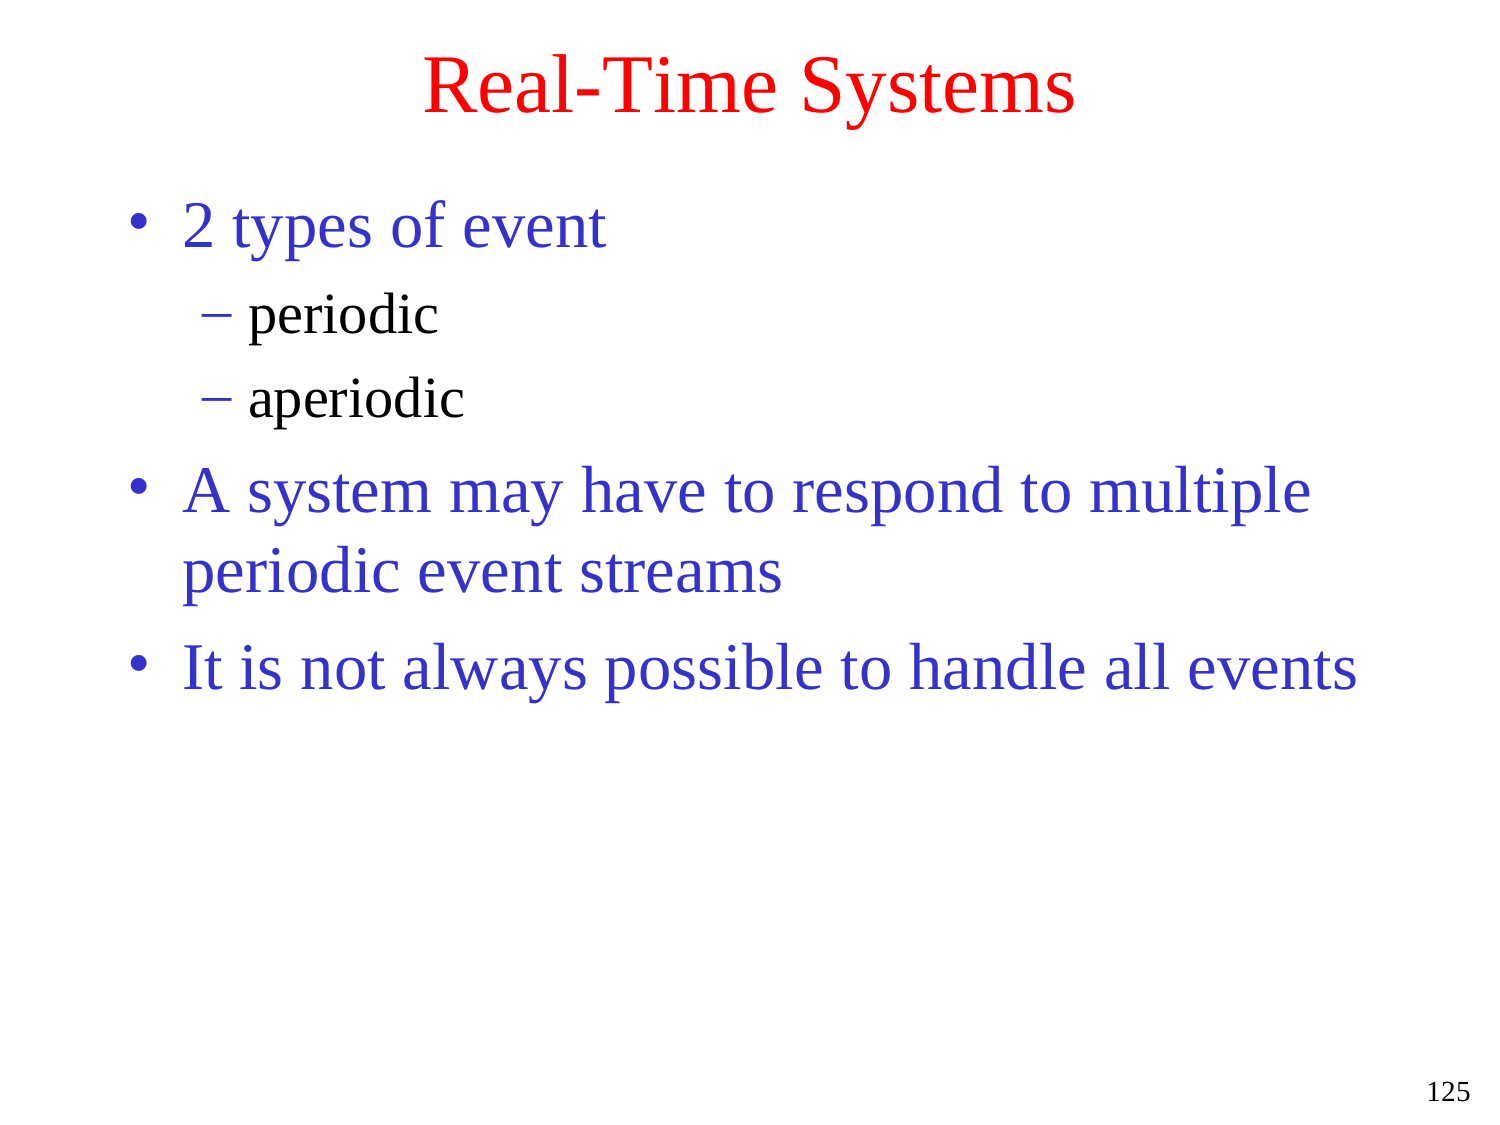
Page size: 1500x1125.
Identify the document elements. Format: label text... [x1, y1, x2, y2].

text_box Real-Time Systems [0, 0, 1500, 158]
text_box 2 types of event periodic aperiodic A system may have to respond to multiple periodic event streams It is not always possible to handle all events [112, 172, 1392, 1071]
text_box [1404, 1064, 1486, 1125]
